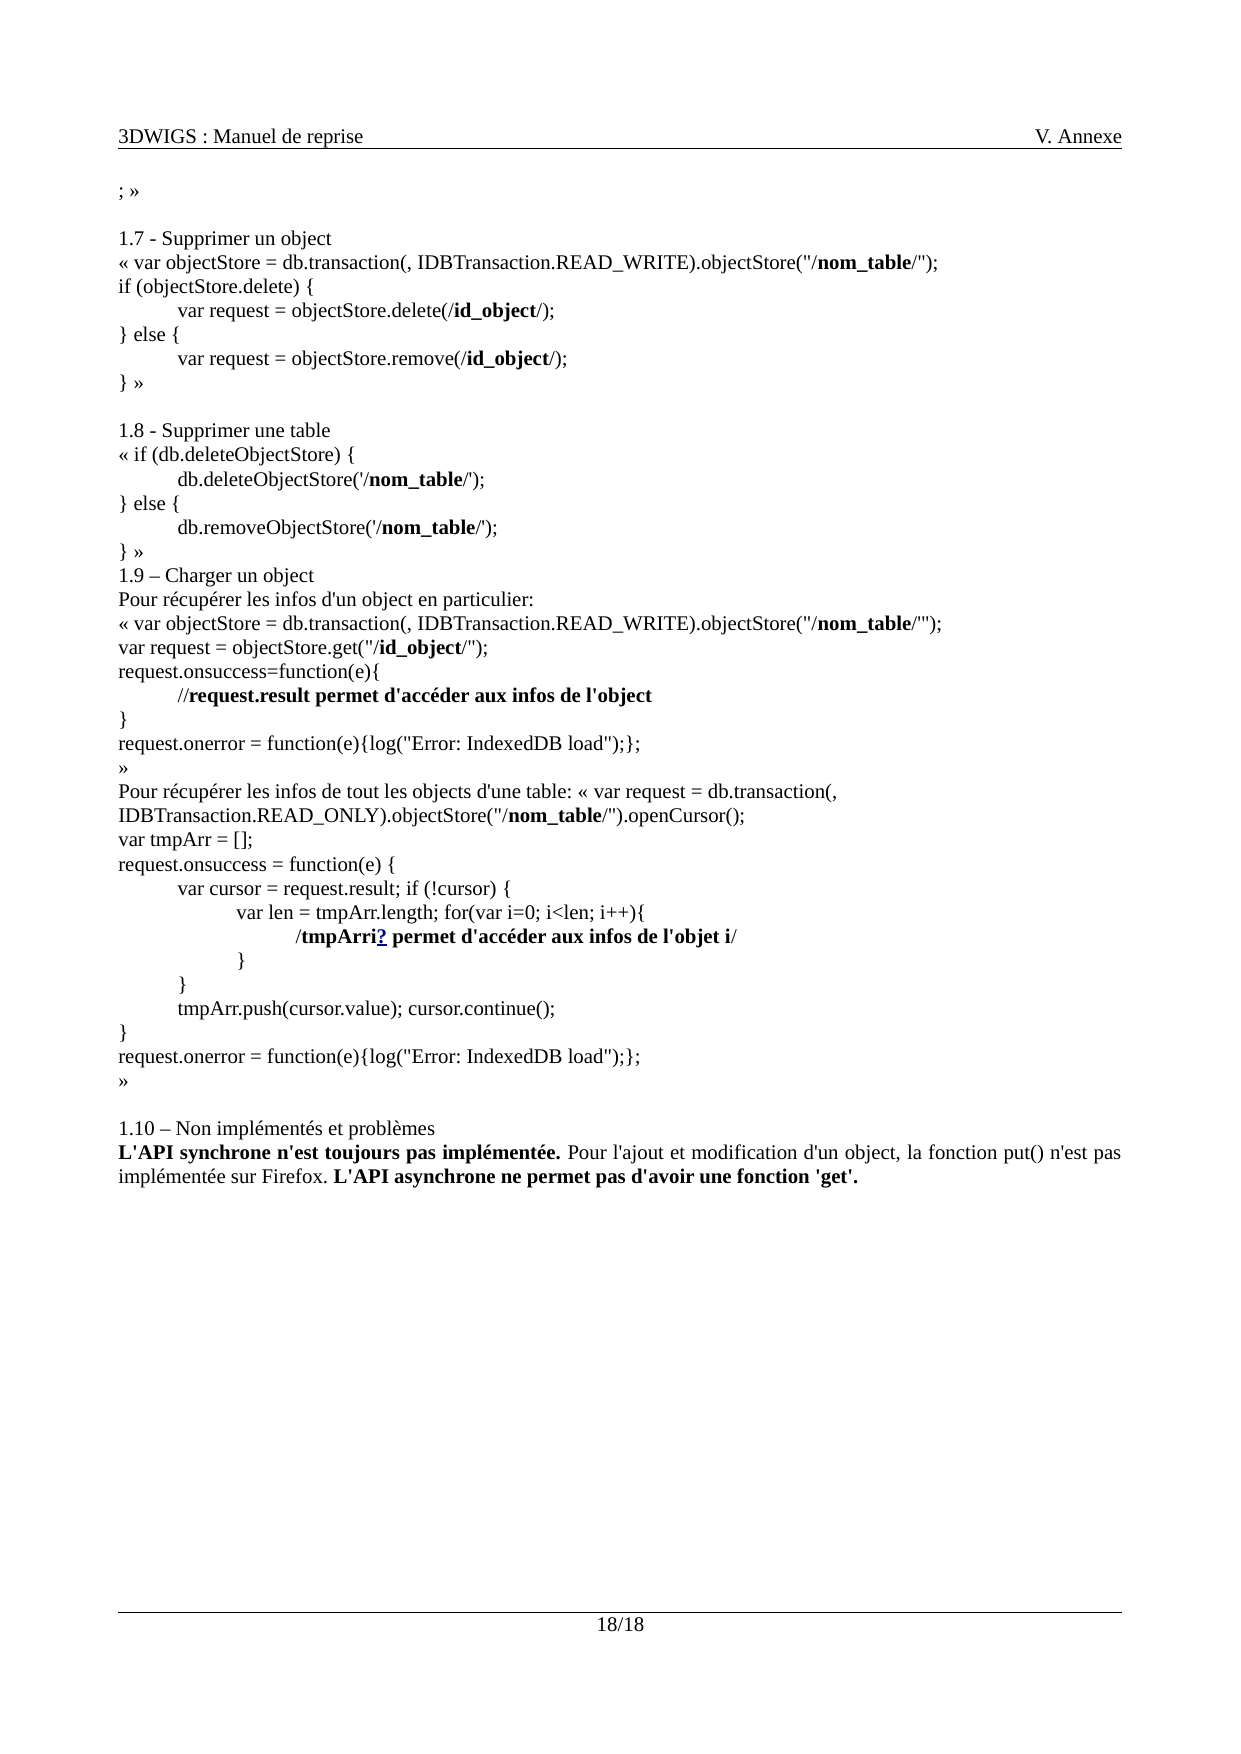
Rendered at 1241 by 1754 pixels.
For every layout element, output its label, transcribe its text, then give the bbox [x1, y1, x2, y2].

text db.deleteObjectStore('/nom_table/'); [177, 466, 1063, 491]
text var request = objectStore.delete(/id_object/); [177, 298, 1063, 322]
text db.removeObjectStore('/nom_table/'); [177, 514, 1063, 539]
text Pour récupérer les infos de tout les objects d'une table: « var request = db.transaction(, IDBTransaction.READ_ONLY).objectStore("/nom_table/").openCursor(); [118, 779, 1122, 827]
text } [177, 972, 1063, 996]
text Pour récupérer les infos d'un object en particulier: [118, 587, 1122, 611]
text } » [118, 539, 1122, 563]
text var request = objectStore.remove(/id_object/); [177, 346, 1063, 370]
text //request.result permet d'accéder aux infos de l'object [177, 683, 1063, 707]
text « var objectStore = db.transaction(, IDBTransaction.READ_WRITE).objectStore("/nom_table/"); [118, 250, 1122, 274]
text » [118, 1068, 1122, 1092]
text } [118, 1020, 1122, 1044]
text L'API synchrone n'est toujours pas implémentée. Pour l'ajout et modification d'un object, la fonction put() n'est pas implémentée sur Firefox. L'API asynchrone ne permet pas d'avoir une fonction 'get'. [118, 1140, 1122, 1188]
text ; » [118, 178, 1122, 202]
text request.onerror = function(e){log("Error: IndexedDB load");}; [118, 1044, 1122, 1068]
text 1.7 - Supprimer un object [118, 226, 1122, 250]
text request.onerror = function(e){log("Error: IndexedDB load");}; [118, 731, 1122, 755]
text var request = objectStore.get("/id_object/"); [118, 635, 1122, 659]
text tmpArr.push(cursor.value); cursor.continue(); [177, 996, 1063, 1020]
text var len = tmpArr.length; for(var i=0; i<len; i++){ [236, 899, 1004, 924]
text 1.10 – Non implémentés et problèmes [118, 1116, 1122, 1140]
text if (objectStore.delete) { [118, 274, 1122, 298]
text } else { [118, 491, 1122, 514]
text } [236, 948, 1004, 972]
text } » [118, 370, 1122, 394]
text 1.8 - Supprimer une table [118, 418, 1122, 442]
text request.onsuccess = function(e) { [118, 851, 1122, 876]
text } else { [118, 322, 1122, 346]
text « var objectStore = db.transaction(, IDBTransaction.READ_WRITE).objectStore("/nom_table/'"); [118, 611, 1122, 635]
text « if (db.deleteObjectStore) { [118, 442, 1122, 466]
text /tmpArri? permet d'accéder aux infos de l'objet i/ [295, 924, 945, 948]
text 1.9 – Charger un object [118, 563, 1122, 587]
text var tmpArr = []; [118, 827, 1122, 851]
text var cursor = request.result; if (!cursor) { [177, 876, 1063, 899]
text request.onsuccess=function(e){ [118, 659, 1122, 683]
text } [118, 707, 1122, 731]
text » [118, 755, 1122, 779]
